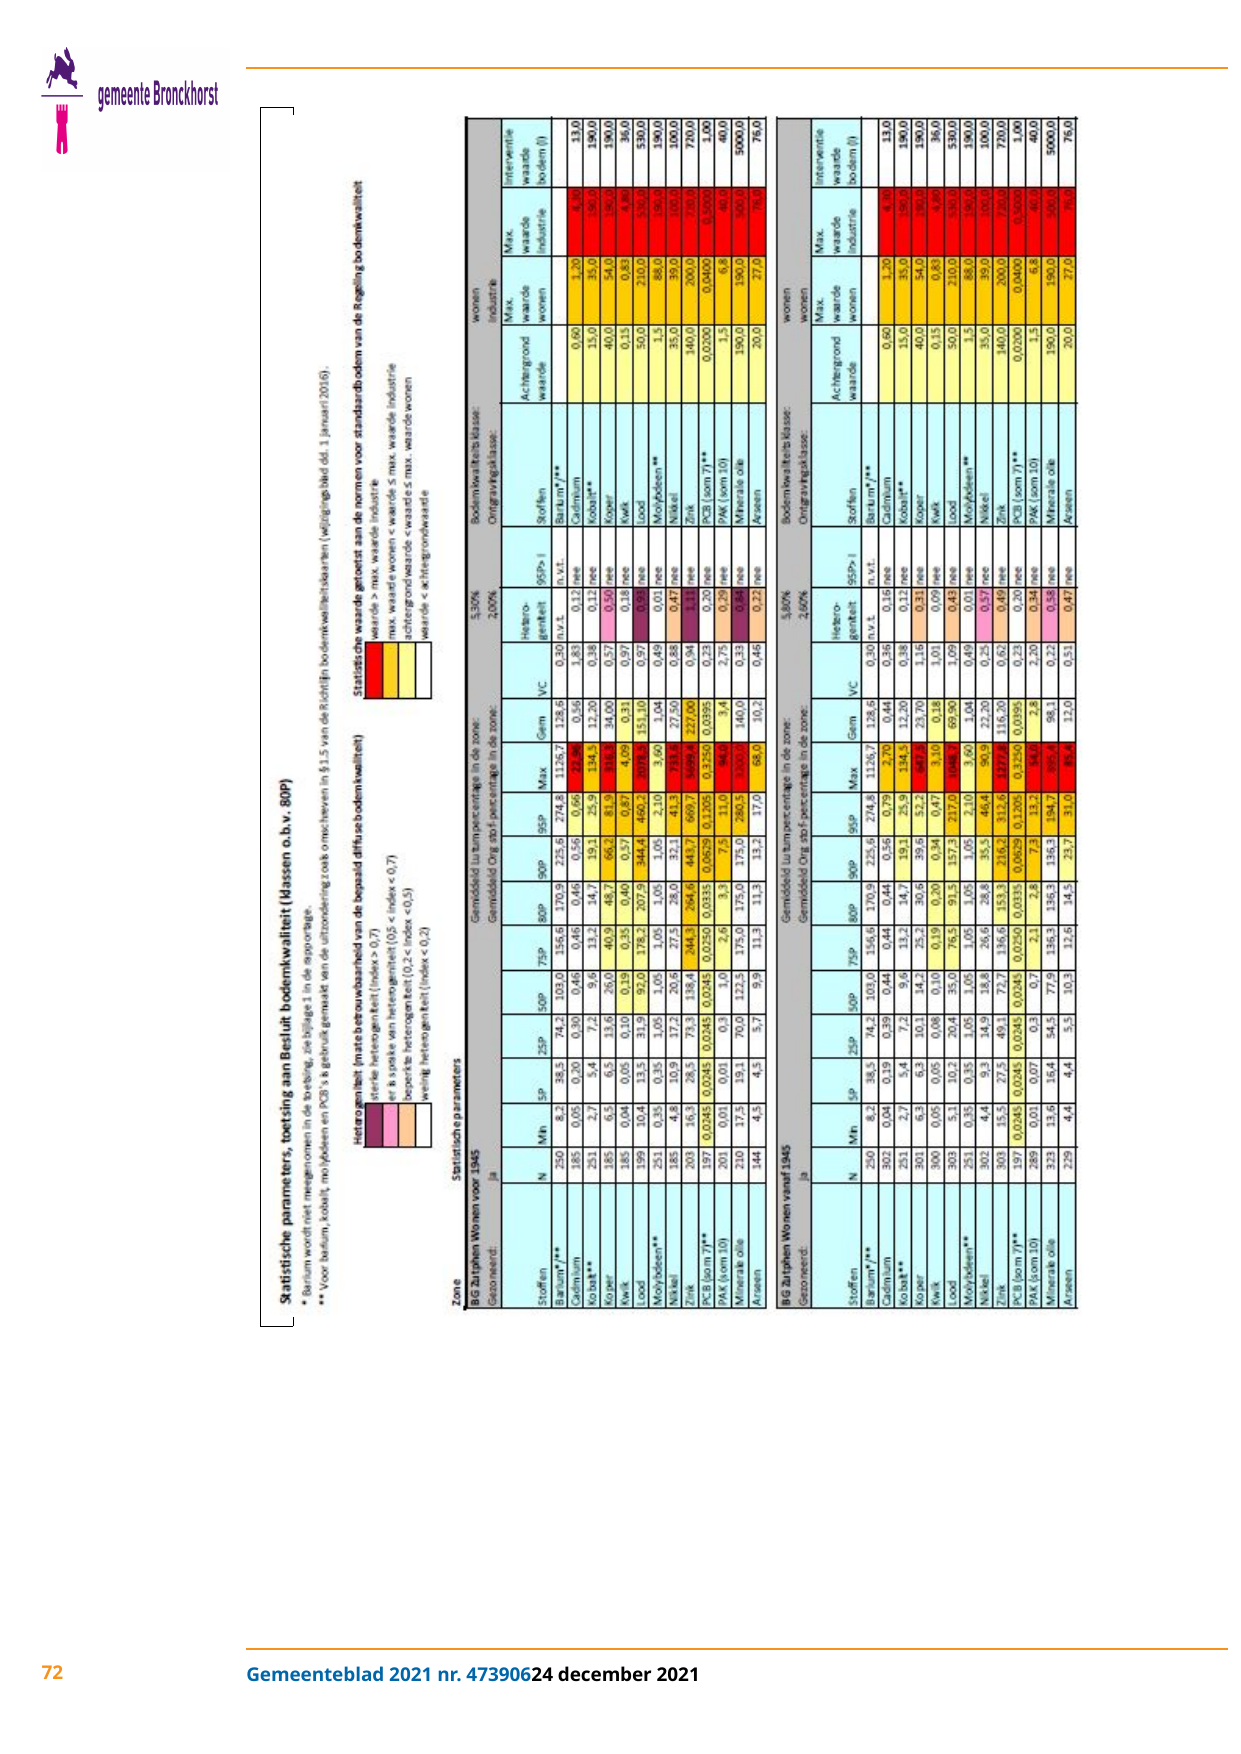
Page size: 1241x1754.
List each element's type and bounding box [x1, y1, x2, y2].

picture [268, 115, 1083, 1317]
picture [41, 47, 231, 172]
